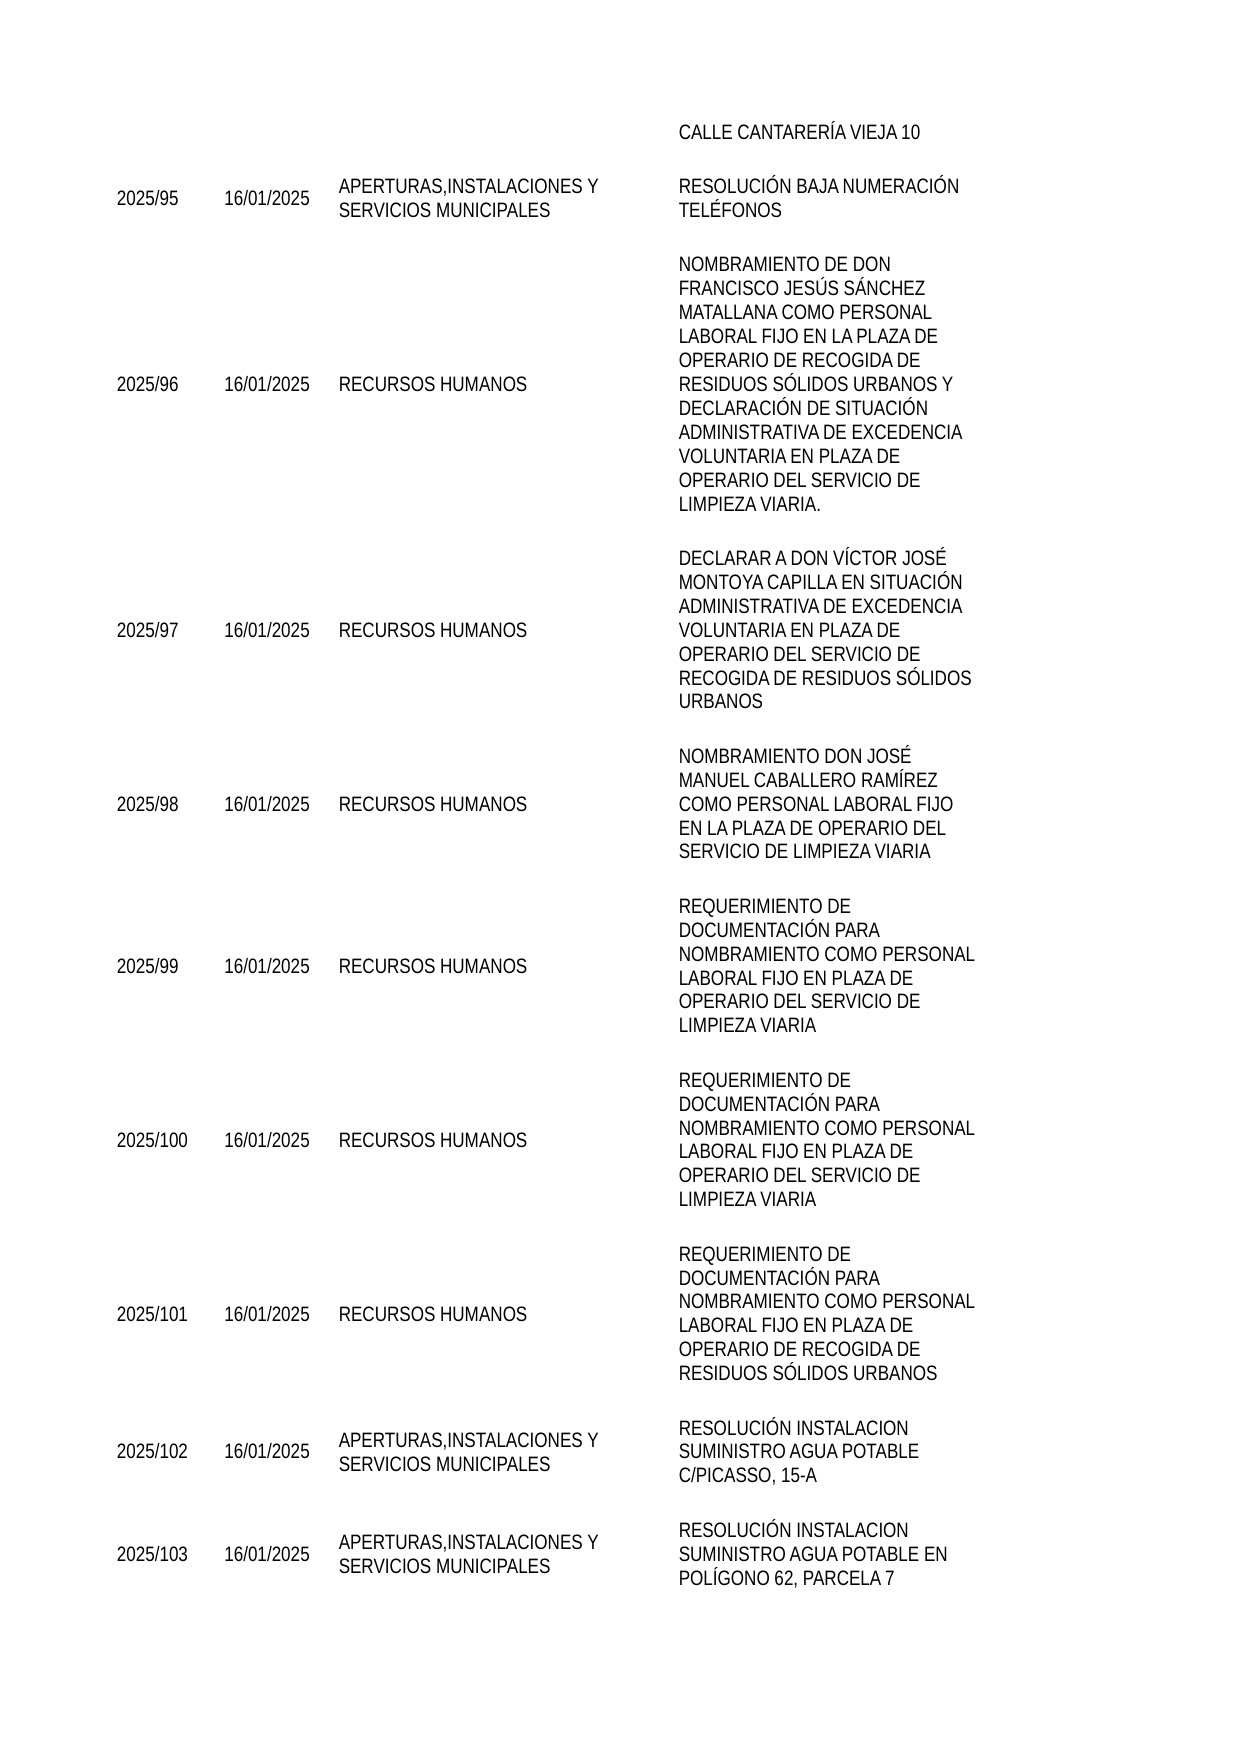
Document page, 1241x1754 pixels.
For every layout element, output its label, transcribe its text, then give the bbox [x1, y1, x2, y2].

table_cell [115, 223, 222, 250]
table_cell [982, 172, 1116, 223]
table_cell [677, 715, 982, 742]
table_cell [115, 1489, 222, 1516]
table_cell [982, 892, 1116, 1039]
table_cell [677, 1489, 982, 1516]
table_cell 16/01/2025 [223, 892, 337, 1039]
table_cell [677, 1387, 982, 1414]
table_cell REQUERIMIENTO DE DOCUMENTACIÓN PARA NOMBRAMIENTO COMO PERSONAL LABORAL FIJO EN PLAZA DE OPERARIO DE RECOGIDA DE RESIDUOS SÓLIDOS URBANOS [677, 1240, 982, 1387]
table_cell [677, 223, 982, 250]
table_cell [223, 1213, 337, 1240]
table_cell [223, 1489, 337, 1516]
table_cell [982, 1213, 1116, 1240]
table_cell [982, 223, 1116, 250]
table_cell RECURSOS HUMANOS [337, 742, 677, 865]
table_cell [115, 865, 222, 892]
table_cell [677, 1591, 982, 1618]
table_cell [223, 223, 337, 250]
table_cell [223, 145, 337, 172]
table_cell [982, 1414, 1116, 1489]
table_cell APERTURAS,INSTALACIONES Y SERVICIOS MUNICIPALES [337, 1414, 677, 1489]
table_cell [115, 715, 222, 742]
table_cell [223, 1387, 337, 1414]
table_cell [337, 517, 677, 544]
table_cell 2025/103 [115, 1516, 222, 1591]
table_cell [677, 1039, 982, 1066]
table_cell [337, 1213, 677, 1240]
table_cell [115, 517, 222, 544]
table_cell [982, 1489, 1116, 1516]
table_cell [982, 544, 1116, 715]
table_cell [337, 145, 677, 172]
table_cell 2025/98 [115, 742, 222, 865]
table_cell APERTURAS,INSTALACIONES Y SERVICIOS MUNICIPALES [337, 172, 677, 223]
table_cell 2025/97 [115, 544, 222, 715]
table_cell [337, 1591, 677, 1618]
table_cell [115, 1591, 222, 1618]
table_cell [982, 1591, 1116, 1618]
table_cell [223, 865, 337, 892]
table_cell 2025/100 [115, 1066, 222, 1213]
table_cell [982, 1240, 1116, 1387]
table_cell 16/01/2025 [223, 250, 337, 517]
table_cell RESOLUCIÓN INSTALACION SUMINISTRO AGUA POTABLE C/PICASSO, 15-A [677, 1414, 982, 1489]
table_cell NOMBRAMIENTO DE DON FRANCISCO JESÚS SÁNCHEZ MATALLANA COMO PERSONAL LABORAL FIJO EN LA PLAZA DE OPERARIO DE RECOGIDA DE RESIDUOS SÓLIDOS URBANOS Y DECLARACIÓN DE SITUACIÓN ADMINISTRATIVA DE EXCEDENCIA VOLUNTARIA EN PLAZA DE OPERARIO DEL SERVICIO DE LIMPIEZA VIARIA. [677, 250, 982, 517]
table_cell 16/01/2025 [223, 1240, 337, 1387]
table_cell DECLARAR A DON VÍCTOR JOSÉ MONTOYA CAPILLA EN SITUACIÓN ADMINISTRATIVA DE EXCEDENCIA VOLUNTARIA EN PLAZA DE OPERARIO DEL SERVICIO DE RECOGIDA DE RESIDUOS SÓLIDOS URBANOS [677, 544, 982, 715]
table_cell RECURSOS HUMANOS [337, 1240, 677, 1387]
table_cell 16/01/2025 [223, 1516, 337, 1591]
table_cell REQUERIMIENTO DE DOCUMENTACIÓN PARA NOMBRAMIENTO COMO PERSONAL LABORAL FIJO EN PLAZA DE OPERARIO DEL SERVICIO DE LIMPIEZA VIARIA [677, 1066, 982, 1213]
table_cell [337, 865, 677, 892]
table_cell [337, 1039, 677, 1066]
table_cell APERTURAS,INSTALACIONES Y SERVICIOS MUNICIPALES [337, 1516, 677, 1591]
table_cell [115, 118, 222, 145]
table_cell [982, 517, 1116, 544]
table_cell [982, 250, 1116, 517]
table_cell [223, 1039, 337, 1066]
table_cell 16/01/2025 [223, 172, 337, 223]
table_cell [677, 865, 982, 892]
table_cell [982, 1387, 1116, 1414]
table_cell [223, 118, 337, 145]
table_cell 2025/95 [115, 172, 222, 223]
table_cell [115, 1213, 222, 1240]
table_cell [115, 1387, 222, 1414]
table_cell NOMBRAMIENTO DON JOSÉ MANUEL CABALLERO RAMÍREZ COMO PERSONAL LABORAL FIJO EN LA PLAZA DE OPERARIO DEL SERVICIO DE LIMPIEZA VIARIA [677, 742, 982, 865]
table_cell RECURSOS HUMANOS [337, 1066, 677, 1213]
table_cell 2025/101 [115, 1240, 222, 1387]
table_cell [115, 145, 222, 172]
table_cell RECURSOS HUMANOS [337, 250, 677, 517]
table_cell 2025/96 [115, 250, 222, 517]
table_cell [223, 715, 337, 742]
table_cell [223, 1591, 337, 1618]
table_cell [982, 145, 1116, 172]
table_cell [982, 1066, 1116, 1213]
table_cell [115, 1039, 222, 1066]
table_cell [982, 865, 1116, 892]
table_cell [223, 517, 337, 544]
table_cell 16/01/2025 [223, 1414, 337, 1489]
table_cell RESOLUCIÓN INSTALACION SUMINISTRO AGUA POTABLE EN POLÍGONO 62, PARCELA 7 [677, 1516, 982, 1591]
table_cell [337, 1387, 677, 1414]
table_cell [337, 715, 677, 742]
table_cell [982, 1516, 1116, 1591]
table_cell 2025/102 [115, 1414, 222, 1489]
table_cell CALLE CANTARERÍA VIEJA 10 [677, 118, 982, 145]
table_cell 2025/99 [115, 892, 222, 1039]
table_cell [337, 223, 677, 250]
table_cell [982, 118, 1116, 145]
table_cell [677, 145, 982, 172]
table_cell 16/01/2025 [223, 1066, 337, 1213]
table_cell RESOLUCIÓN BAJA NUMERACIÓN TELÉFONOS [677, 172, 982, 223]
table_cell [982, 715, 1116, 742]
table_cell [337, 118, 677, 145]
table_cell RECURSOS HUMANOS [337, 544, 677, 715]
table_cell [337, 1489, 677, 1516]
table_cell 16/01/2025 [223, 742, 337, 865]
table_cell RECURSOS HUMANOS [337, 892, 677, 1039]
table_cell REQUERIMIENTO DE DOCUMENTACIÓN PARA NOMBRAMIENTO COMO PERSONAL LABORAL FIJO EN PLAZA DE OPERARIO DEL SERVICIO DE LIMPIEZA VIARIA [677, 892, 982, 1039]
table_cell 16/01/2025 [223, 544, 337, 715]
table_cell [677, 517, 982, 544]
table_cell [982, 742, 1116, 865]
table_cell [677, 1213, 982, 1240]
table_cell [982, 1039, 1116, 1066]
